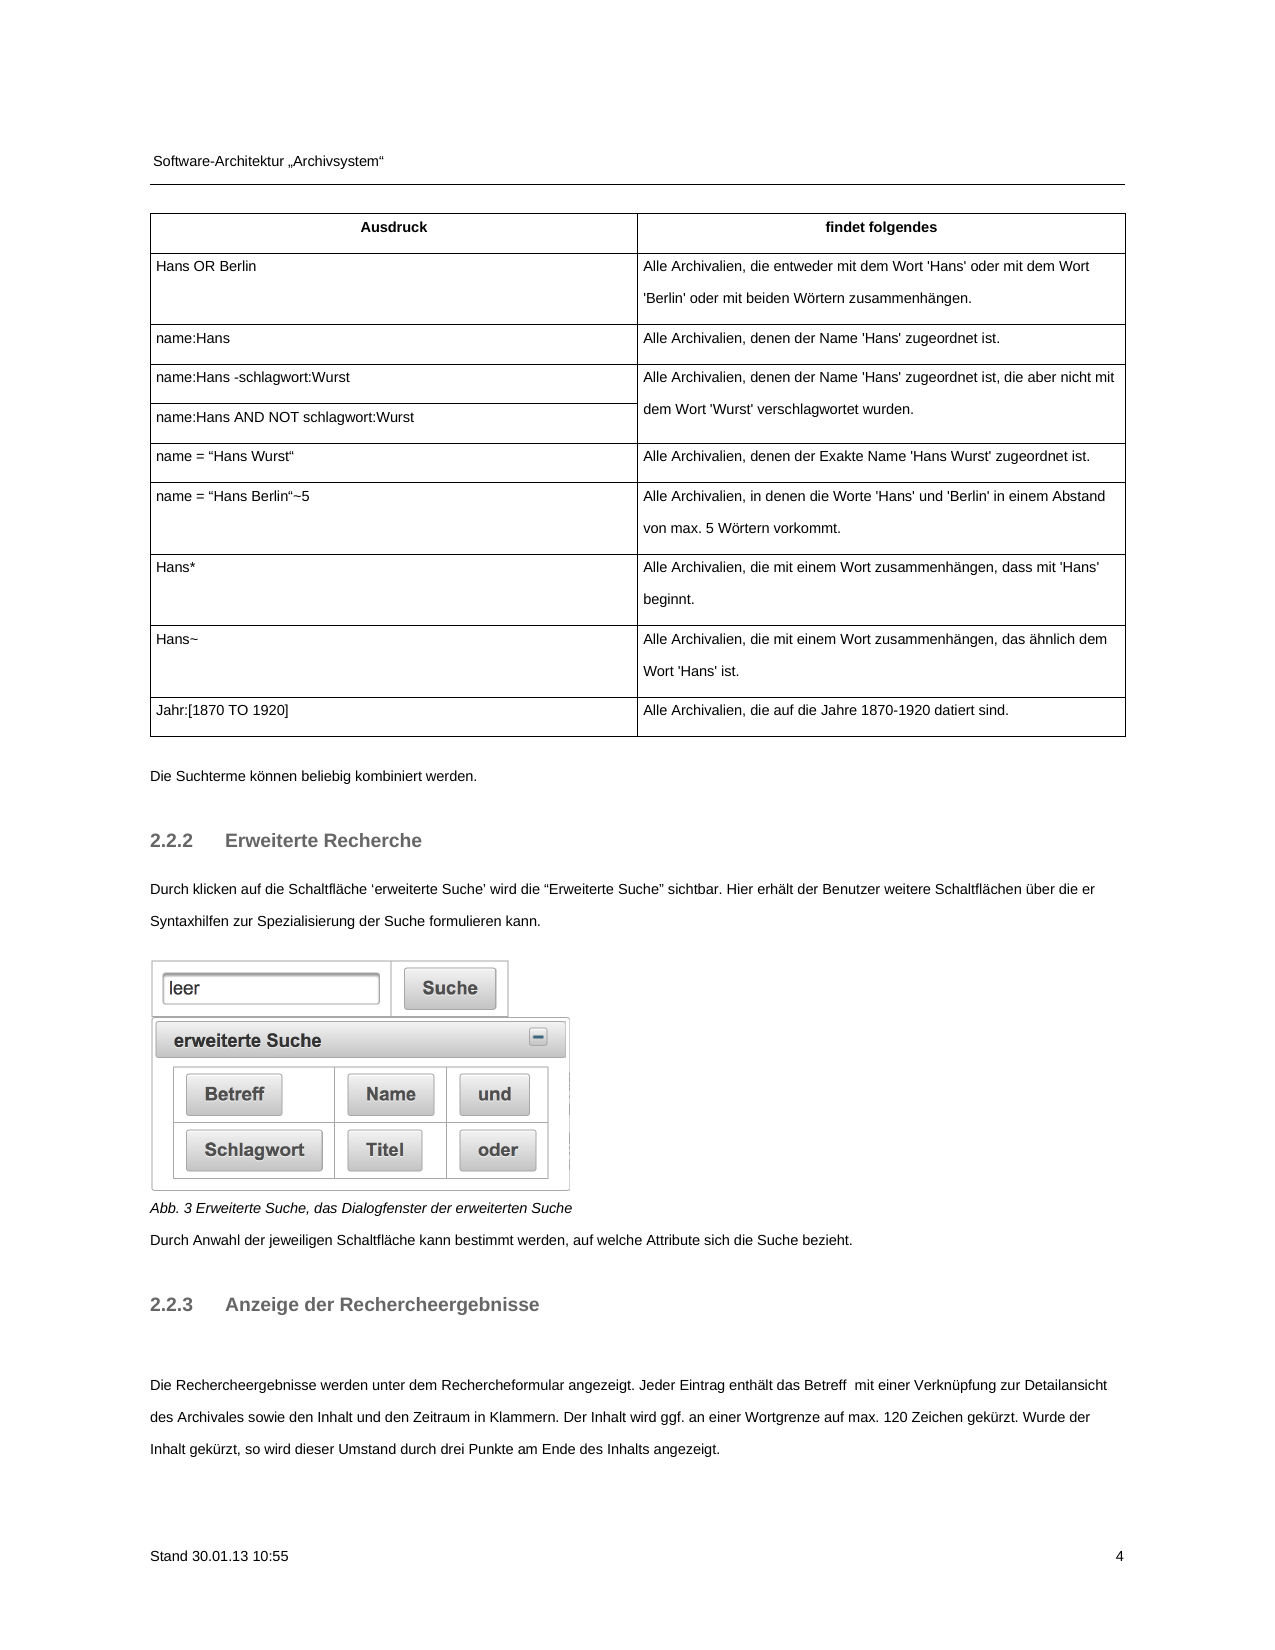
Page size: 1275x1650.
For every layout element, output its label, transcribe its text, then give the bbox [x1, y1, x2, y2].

text Die Rechercheergebnisse werden unter dem Rechercheformular angezeigt. Jeder Eintrag enthält das Betreff mit einer Verknüpfung zur Detailansicht des Archivales sowie den Inhalt und den Zeitraum in Klammern. Der Inhalt wird ggf. an einer Wortgrenze auf max. 120 Zeichen gekürzt. Wurde der Inhalt gekürzt, so wird dieser Umstand durch drei Punkte am Ende des Inhalts angezeigt. [150, 1377, 1125, 1469]
table_cell Alle Archivalien, denen der Exakte Name 'Hans Wurst' zugeordnet ist. [638, 444, 1125, 482]
subtitle Erweiterte Recherche [150, 830, 1125, 867]
table_cell Alle Archivalien, denen der Name 'Hans' zugeordnet ist. [638, 325, 1125, 364]
table_cell name:Hans [151, 325, 637, 364]
table_cell name = “Hans Berlin“~5 [151, 483, 637, 554]
table_cell name = “Hans Wurst“ [151, 444, 637, 482]
table_cell Alle Archivalien, in denen die Worte 'Hans' und 'Berlin' in einem Abstand von max. 5 Wörtern vorkommt. [638, 483, 1125, 554]
picture [150, 960, 572, 1192]
table_cell name:Hans AND NOT schlagwort:Wurst [151, 404, 637, 443]
table_cell Hans OR Berlin [151, 254, 637, 324]
table_cell Alle Archivalien, die mit einem Wort zusammenhängen, dass mit 'Hans' beginnt. [638, 555, 1125, 625]
table_cell Jahr:[1870 TO 1920] [151, 698, 637, 736]
table_cell Alle Archivalien, die entweder mit dem Wort 'Hans' oder mit dem Wort 'Berlin' oder mit beiden Wörtern zusammenhängen. [638, 254, 1125, 324]
table_header findet folgendes [638, 214, 1125, 253]
table_cell Hans~ [151, 626, 637, 697]
text Durch klicken auf die Schaltfläche ‘erweiterte Suche’ wird die “Erweiterte Suche” sichtbar. Hier erhält der Benutzer weitere Schaltflächen über die er Syntaxhilfen zur Spezialisierung der Suche formulieren kann. [150, 881, 1125, 941]
text Abb. 3 Erweiterte Suche, das Dialogfenster der erweiterten Suche [150, 1200, 1125, 1228]
table_cell Alle Archivalien, die auf die Jahre 1870-1920 datiert sind. [638, 698, 1125, 736]
subtitle Anzeige der Rechercheergebnisse [150, 1294, 1125, 1331]
table_cell Alle Archivalien, die mit einem Wort zusammenhängen, das ähnlich dem Wort 'Hans' ist. [638, 626, 1125, 697]
table_header Ausdruck [151, 214, 637, 253]
table_cell Alle Archivalien, denen der Name 'Hans' zugeordnet ist, die aber nicht mit dem Wort 'Wurst' verschlagwortet wurden. [638, 365, 1125, 443]
text Die Suchterme können beliebig kombiniert werden. [150, 769, 1125, 797]
text Durch Anwahl der jeweiligen Schaltfläche kann bestimmt werden, auf welche Attribute sich die Suche bezieht. [150, 1232, 1125, 1260]
table_cell name:Hans -schlagwort:Wurst [151, 365, 637, 403]
table_cell Hans* [151, 555, 637, 625]
